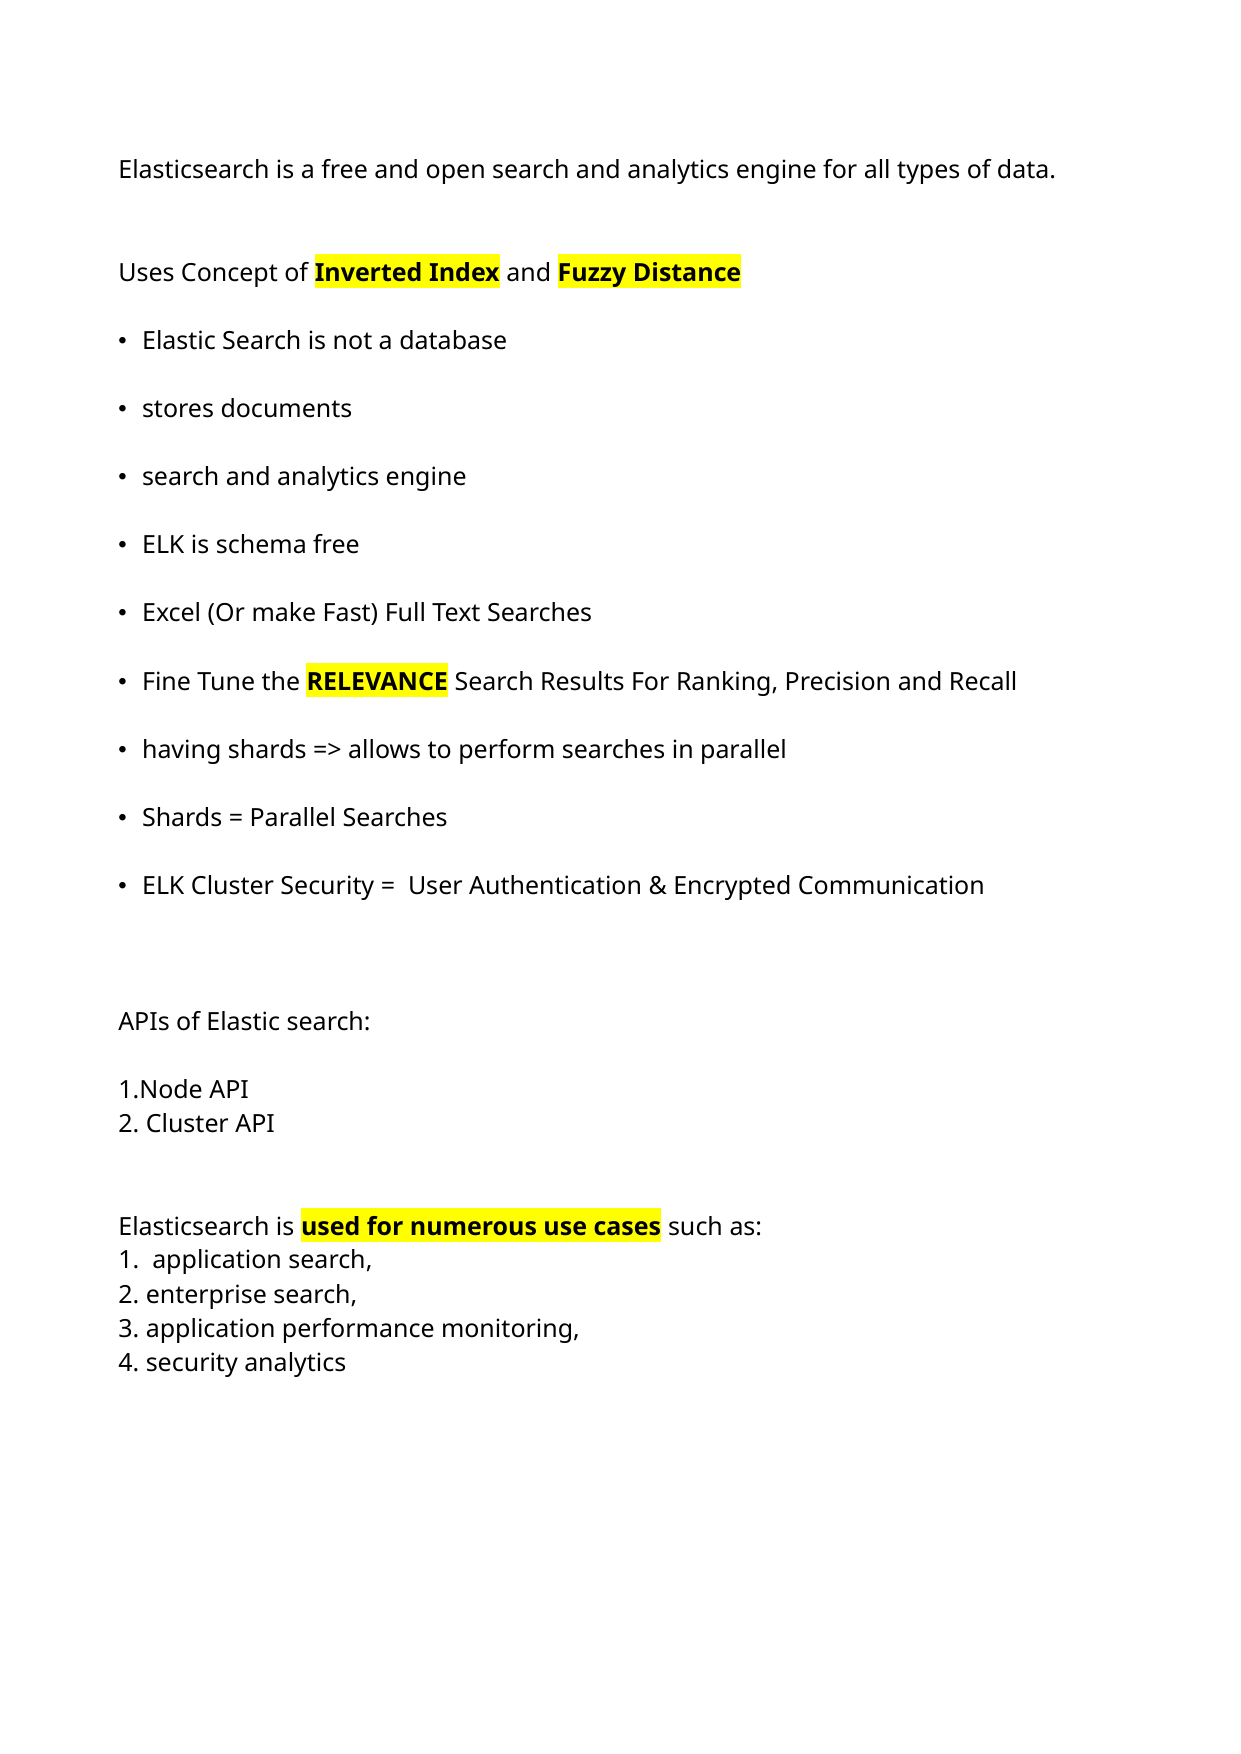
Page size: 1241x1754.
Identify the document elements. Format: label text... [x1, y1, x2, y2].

list ELK Cluster Security = User Authentication & Encrypted Communication [118, 867, 1122, 902]
text Elasticsearch is used for numerous use cases such as: [118, 1208, 1122, 1242]
text 2. enterprise search, [118, 1276, 1122, 1310]
text 2. Cluster API [118, 1106, 1122, 1140]
list stores documents [118, 391, 1122, 425]
list Excel (Or make Fast) Full Text Searches [118, 595, 1122, 629]
text 4. security analytics [118, 1344, 1122, 1378]
list ELK is schema free [118, 527, 1122, 561]
text APIs of Elastic search: [118, 1004, 1122, 1038]
text 1. application search, [118, 1242, 1122, 1276]
list Shards = Parallel Searches [118, 799, 1122, 833]
text Uses Concept of Inverted Index and Fuzzy Distance [118, 254, 1122, 288]
list having shards => allows to perform searches in parallel [118, 731, 1122, 765]
list Elastic Search is not a database [118, 322, 1122, 357]
list search and analytics engine [118, 459, 1122, 493]
list Fine Tune the RELEVANCE Search Results For Ranking, Precision and Recall [118, 663, 1122, 697]
text Elasticsearch is a free and open search and analytics engine for all types of data. [118, 152, 1122, 186]
text 1.Node API [118, 1072, 1122, 1106]
text 3. application performance monitoring, [118, 1310, 1122, 1344]
